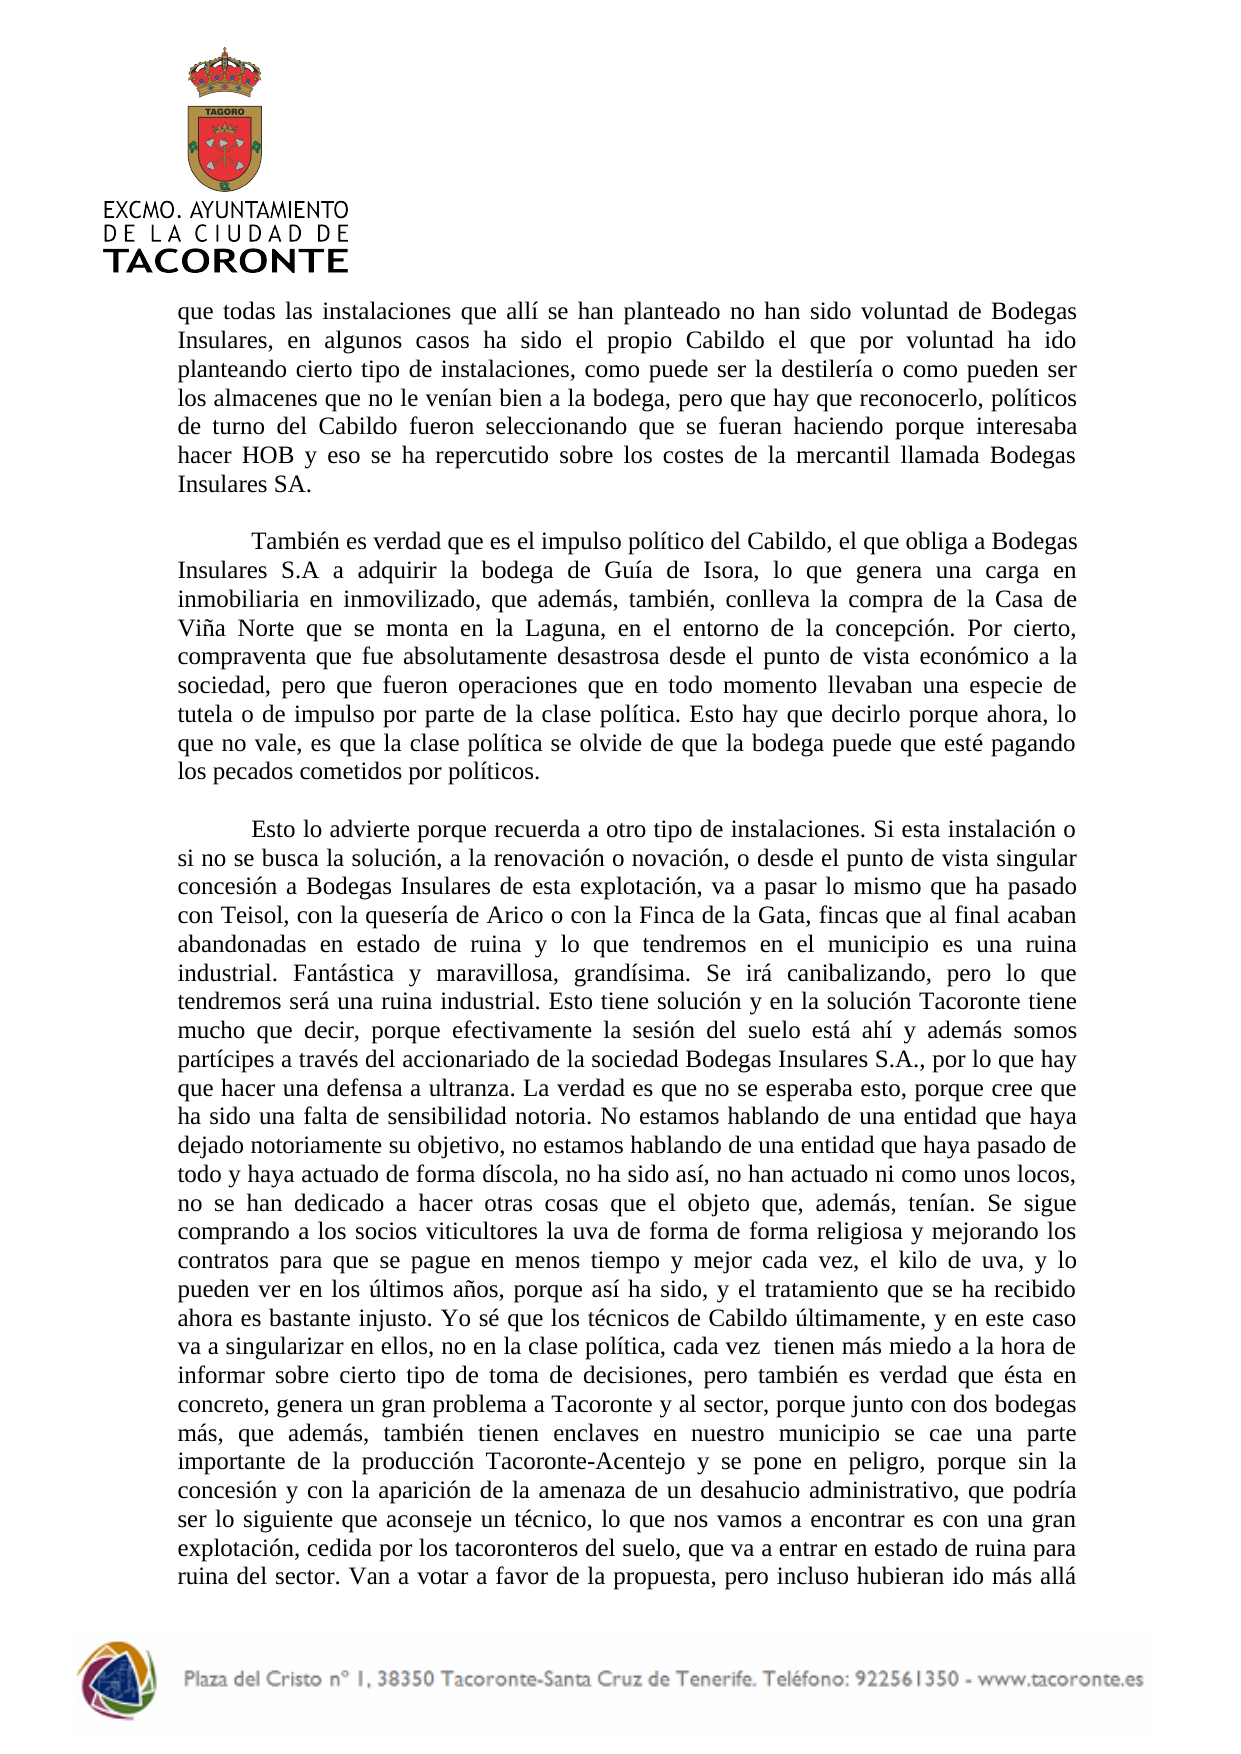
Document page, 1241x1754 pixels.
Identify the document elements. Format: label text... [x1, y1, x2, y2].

picture [70, 1628, 1154, 1735]
text que todas las instalaciones que allí se han planteado no han sido voluntad de Bodegas Insulares, en algunos casos ha sido el propio Cabildo el que por voluntad ha ido planteando cierto tipo de instalaciones, como puede ser la destilería o como pueden ser los almacenes que no le venían bien a la bodega, pero que hay que reconocerlo, políticos de turno del Cabildo fueron seleccionando que se fueran haciendo porque interesaba hacer HOB y eso se ha repercutido sobre los costes de la mercantil llamada Bodegas Insulares SA. [177, 296, 1078, 498]
text Esto lo advierte porque recuerda a otro tipo de instalaciones. Si esta instalación o si no se busca la solución, a la renovación o novación, o desde el punto de vista singular concesión a Bodegas Insulares de esta explotación, va a pasar lo mismo que ha pasado con Teisol, con la quesería de Arico o con la Finca de la Gata, fincas que al final acaban abandonadas en estado de ruina y lo que tendremos en el municipio es una ruina industrial. Fantástica y maravillosa, grandísima. Se irá canibalizando, pero lo que tendremos será una ruina industrial. Esto tiene solución y en la solución Tacoronte tiene mucho que decir, porque efectivamente la sesión del suelo está ahí y además somos partícipes a través del accionariado de la sociedad Bodegas Insulares S.A., por lo que hay que hacer una defensa a ultranza. La verdad es que no se esperaba esto, porque cree que ha sido una falta de sensibilidad notoria. No estamos hablando de una entidad que haya dejado notoriamente su objetivo, no estamos hablando de una entidad que haya pasado de todo y haya actuado de forma díscola, no ha sido así, no han actuado ni como unos locos, no se han dedicado a hacer otras cosas que el objeto que, además, tenían. Se sigue comprando a los socios viticultores la uva de forma de forma religiosa y mejorando los contratos para que se pague en menos tiempo y mejor cada vez, el kilo de uva, y lo pueden ver en los últimos años, porque así ha sido, y el tratamiento que se ha recibido ahora es bastante injusto. Yo sé que los técnicos de Cabildo últimamente, y en este caso va a singularizar en ellos, no en la clase política, cada vez tienen más miedo a la hora de informar sobre cierto tipo de toma de decisiones, pero también es verdad que ésta en concreto, genera un gran problema a Tacoronte y al sector, porque junto con dos bodegas más, que además, también tienen enclaves en nuestro municipio se cae una parte importante de la producción Tacoronte-Acentejo y se pone en peligro, porque sin la concesión y con la aparición de la amenaza de un desahucio administrativo, que podría ser lo siguiente que aconseje un técnico, lo que nos vamos a encontrar es con una gran explotación, cedida por los tacoronteros del suelo, que va a entrar en estado de ruina para ruina del sector. Van a votar a favor de la propuesta, pero incluso hubieran ido más allá [177, 814, 1078, 1590]
picture [103, 47, 348, 273]
text También es verdad que es el impulso político del Cabildo, el que obliga a Bodegas Insulares S.A a adquirir la bodega de Guía de Isora, lo que genera una carga en inmobiliaria en inmovilizado, que además, también, conlleva la compra de la Casa de Viña Norte que se monta en la Laguna, en el entorno de la concepción. Por cierto, compraventa que fue absolutamente desastrosa desde el punto de vista económico a la sociedad, pero que fueron operaciones que en todo momento llevaban una especie de tutela o de impulso por parte de la clase política. Esto hay que decirlo porque ahora, lo que no vale, es que la clase política se olvide de que la bodega puede que esté pagando los pecados cometidos por políticos. [177, 526, 1078, 785]
